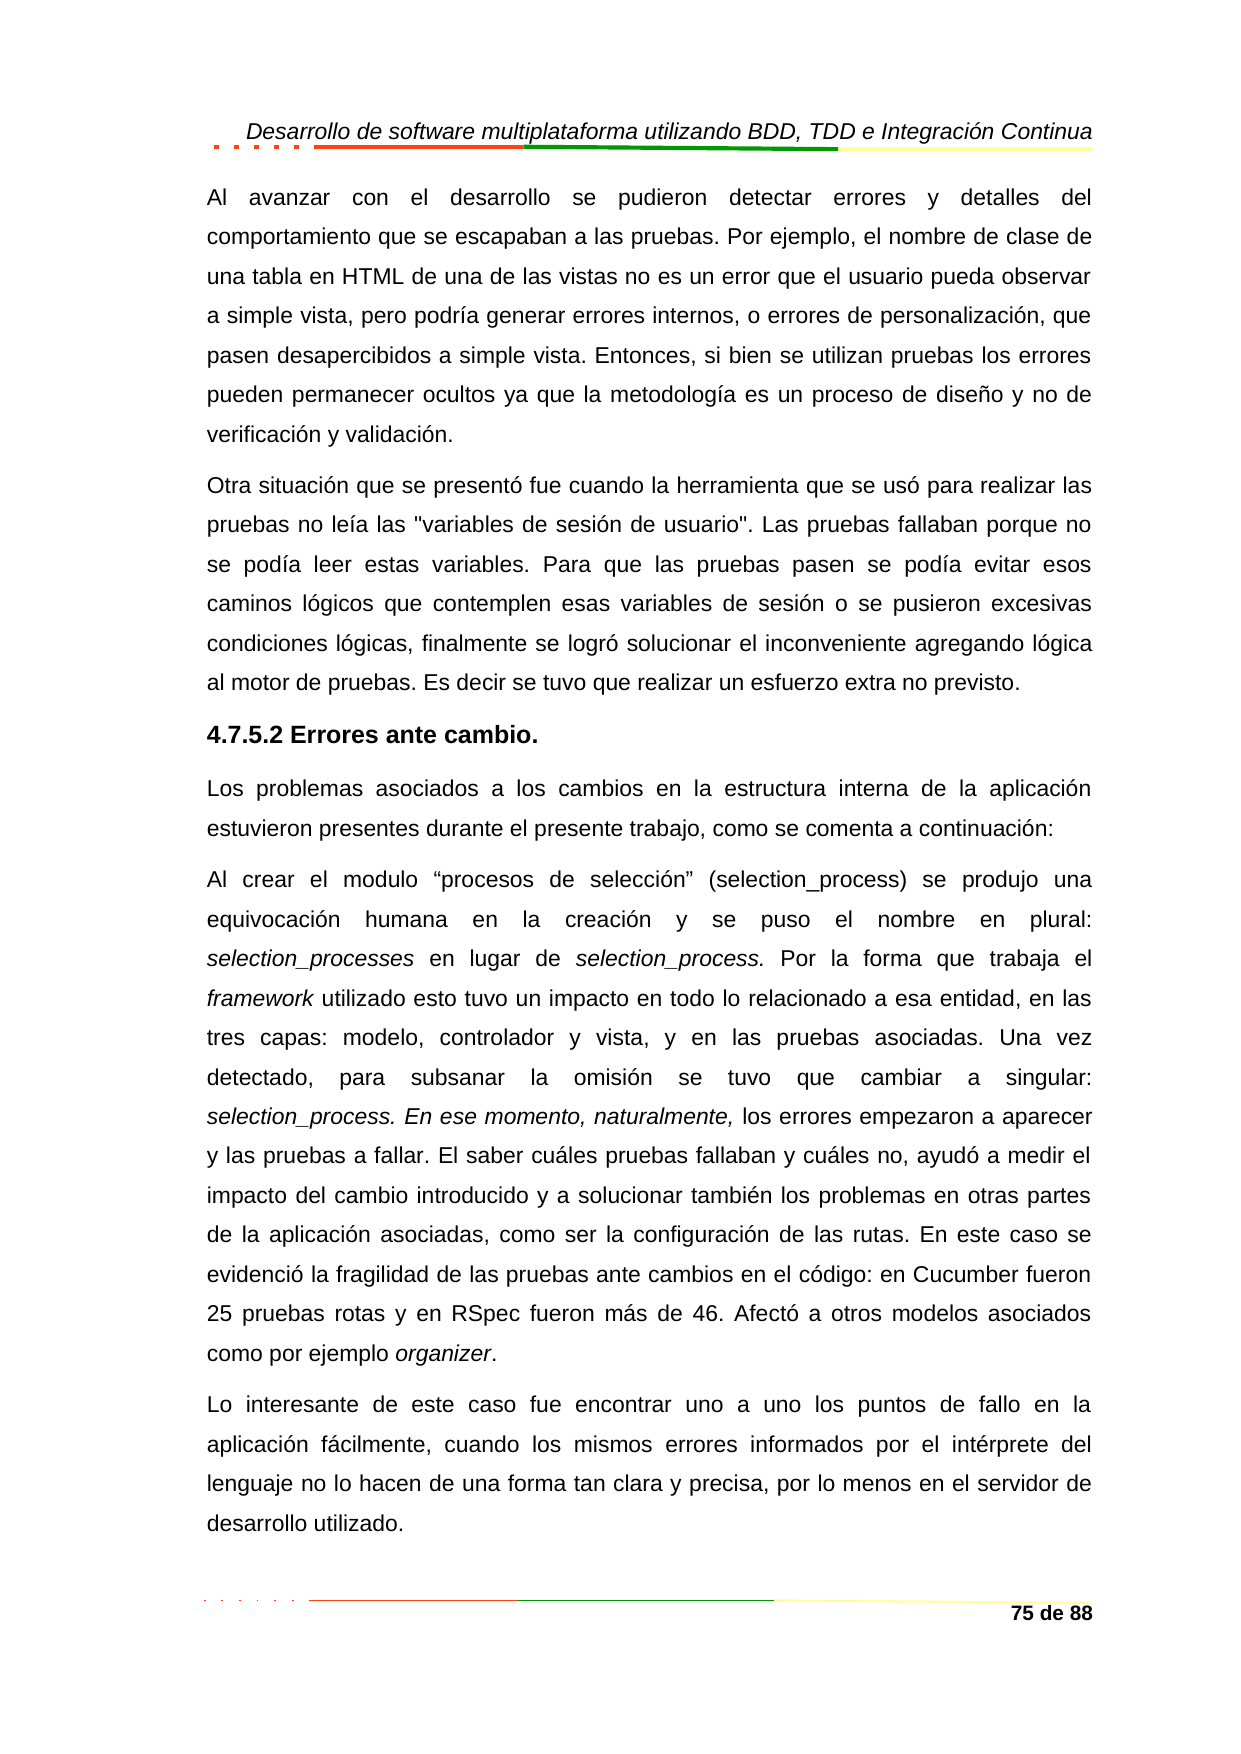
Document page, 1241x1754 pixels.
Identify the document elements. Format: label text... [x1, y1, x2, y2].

list Otra situación que se presentó fue cuando la herramienta que se usó para realizar las pruebas no leía las "variables de sesión de usuario". Las pruebas fallaban porque no se podía leer estas variables. Para que las pruebas pasen se podía evitar esos caminos lógicos que contemplen esas variables de sesión o se pusieron excesivas condiciones lógicas, finalmente se logró solucionar el inconveniente agregando lógica al motor de pruebas. Es decir se tuvo que realizar un esfuerzo extra no previsto. [207, 472, 1093, 696]
list Los problemas asociados a los cambios en la estructura interna de la aplicación estuvieron presentes durante el presente trabajo, como se comenta a continuación: [207, 775, 1093, 841]
list 4.7.5.2 Errores ante cambio. [207, 720, 1093, 749]
list Al crear el modulo “procesos de selección” (selection_process) se produjo una equivocación humana en la creación y se puso el nombre en plural: selection_processes en lugar de selection_process. Por la forma que trabaja el framework utilizado esto tuvo un impacto en todo lo relacionado a esa entidad, en las tres capas: modelo, controlador y vista, y en las pruebas asociadas. Una vez detectado, para subsanar la omisión se tuvo que cambiar a singular: selection_process. En ese momento, naturalmente, los errores empezaron a aparecer y las pruebas a fallar. El saber cuáles pruebas fallaban y cuáles no, ayudó a medir el impacto del cambio introducido y a solucionar también los problemas en otras partes de la aplicación asociadas, como ser la configuración de las rutas. En este caso se evidenció la fragilidad de las pruebas ante cambios en el código: en Cucumber fueron 25 pruebas rotas y en RSpec fueron más de 46. Afectó a otros modelos asociados como por ejemplo organizer. [207, 866, 1093, 1366]
list Lo interesante de este caso fue encontrar uno a uno los puntos de fallo en la aplicación fácilmente, cuando los mismos errores informados por el intérprete del lenguaje no lo hacen de una forma tan clara y precisa, por lo menos en el servidor de desarrollo utilizado. [207, 1391, 1093, 1536]
list Al avanzar con el desarrollo se pudieron detectar errores y detalles del comportamiento que se escapaban a las pruebas. Por ejemplo, el nombre de clase de una tabla en HTML de una de las vistas no es un error que el usuario pueda observar a simple vista, pero podría generar errores internos, o errores de personalización, que pasen desapercibidos a simple vista. Entonces, si bien se utilizan pruebas los errores pueden permanecer ocultos ya que la metodología es un proceso de diseño y no de verificación y validación. [207, 184, 1093, 447]
